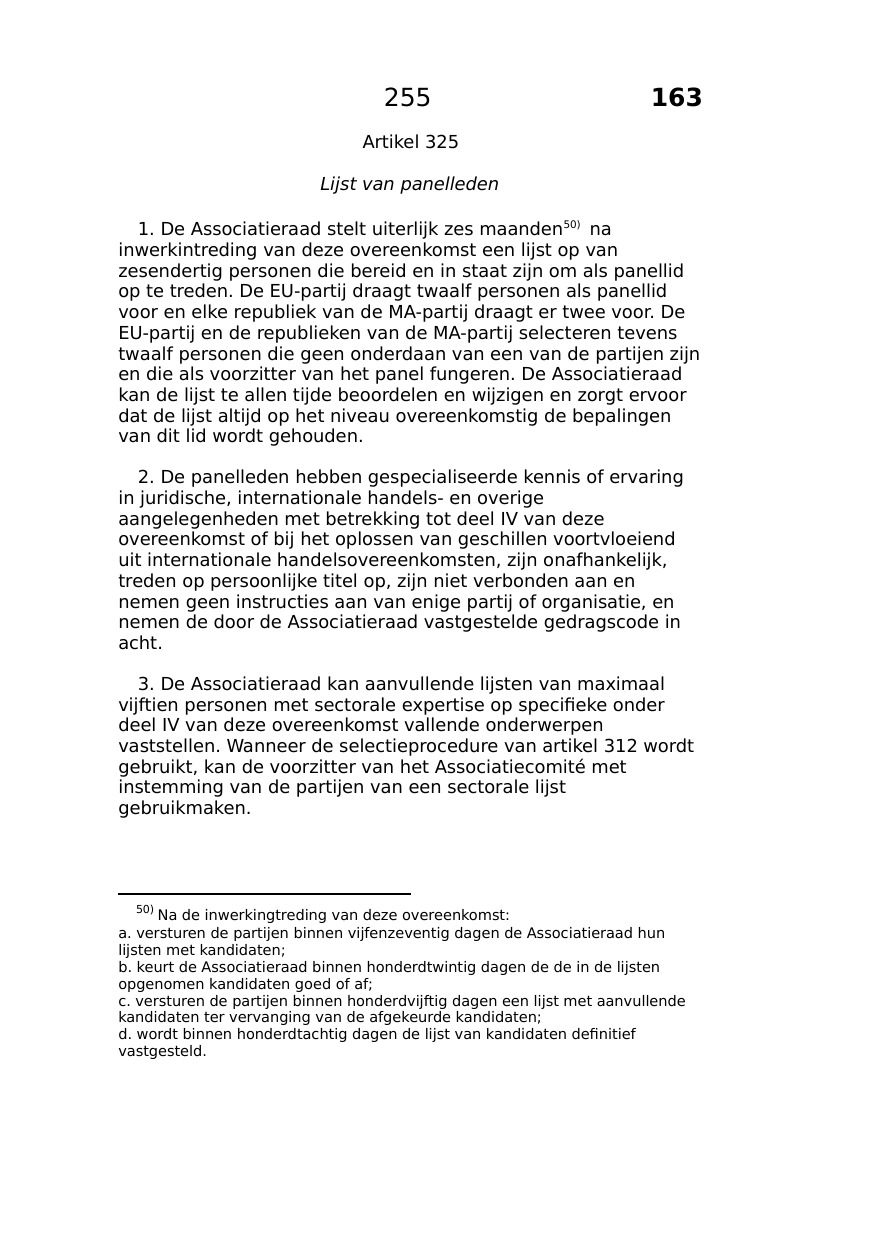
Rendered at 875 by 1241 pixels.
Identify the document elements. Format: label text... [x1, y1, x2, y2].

text 3. De Associatieraad kan aanvullende lijsten van maximaal vijftien personen met sectorale expertise op specifieke onder deel IV van deze overeenkomst vallende onderwerpen vaststellen. Wanneer de selectieprocedure van artikel 312 wordt gebruikt, kan de voorzitter van het Associatiecomité met instemming van de partijen van een sectorale lijst gebruikmaken. [118, 674, 703, 819]
subtitle Artikel 325 Lijst van panelleden [118, 132, 703, 194]
text a. versturen de partijen binnen vijfenzeventig dagen de Associatieraad hun lijsten met kandidaten; [118, 925, 703, 959]
text 2. De panelleden hebben gespecialiseerde kennis of ervaring in juridische, internationale handels- en overige aangelegenheden met betrekking tot deel IV van deze overeenkomst of bij het oplossen van geschillen voortvloeiend uit internationale handelsovereenkomsten, zijn onafhankelijk, treden op persoonlijke titel op, zijn niet verbonden aan en nemen geen instructies aan van enige partij of organisatie, en nemen de door de Associatieraad vastgestelde gedragscode in acht. [118, 467, 703, 654]
text b. keurt de Associatieraad binnen honderdtwintig dagen de de in de lijsten opgenomen kandidaten goed of af; [118, 959, 703, 992]
text Na de inwerkingtreding van deze overeenkomst: [118, 903, 703, 925]
text 1. De Associatieraad stelt uiterlijk zes maanden na inwerkintreding van deze overeenkomst een lijst op van zesendertig personen die bereid en in staat zijn om als panellid op te treden. De EU-partij draagt twaalf personen als panellid voor en elke republiek van de MA-partij draagt er twee voor. De EU-partij en de republieken van de MA-partij selecteren tevens twaalf personen die geen onderdaan van een van de partijen zijn en die als voorzitter van het panel fungeren. De Associatieraad kan de lijst te allen tijde beoordelen en wijzigen en zorgt ervoor dat de lijst altijd op het niveau overeenkomstig de bepalingen van dit lid wordt gehouden. [118, 219, 703, 447]
text d. wordt binnen honderdtachtig dagen de lijst van kandidaten definitief vastgesteld. [118, 1026, 703, 1060]
text c. versturen de partijen binnen honderdvijftig dagen een lijst met aanvullende kandidaten ter vervanging van de afgekeurde kandidaten; [118, 992, 703, 1026]
